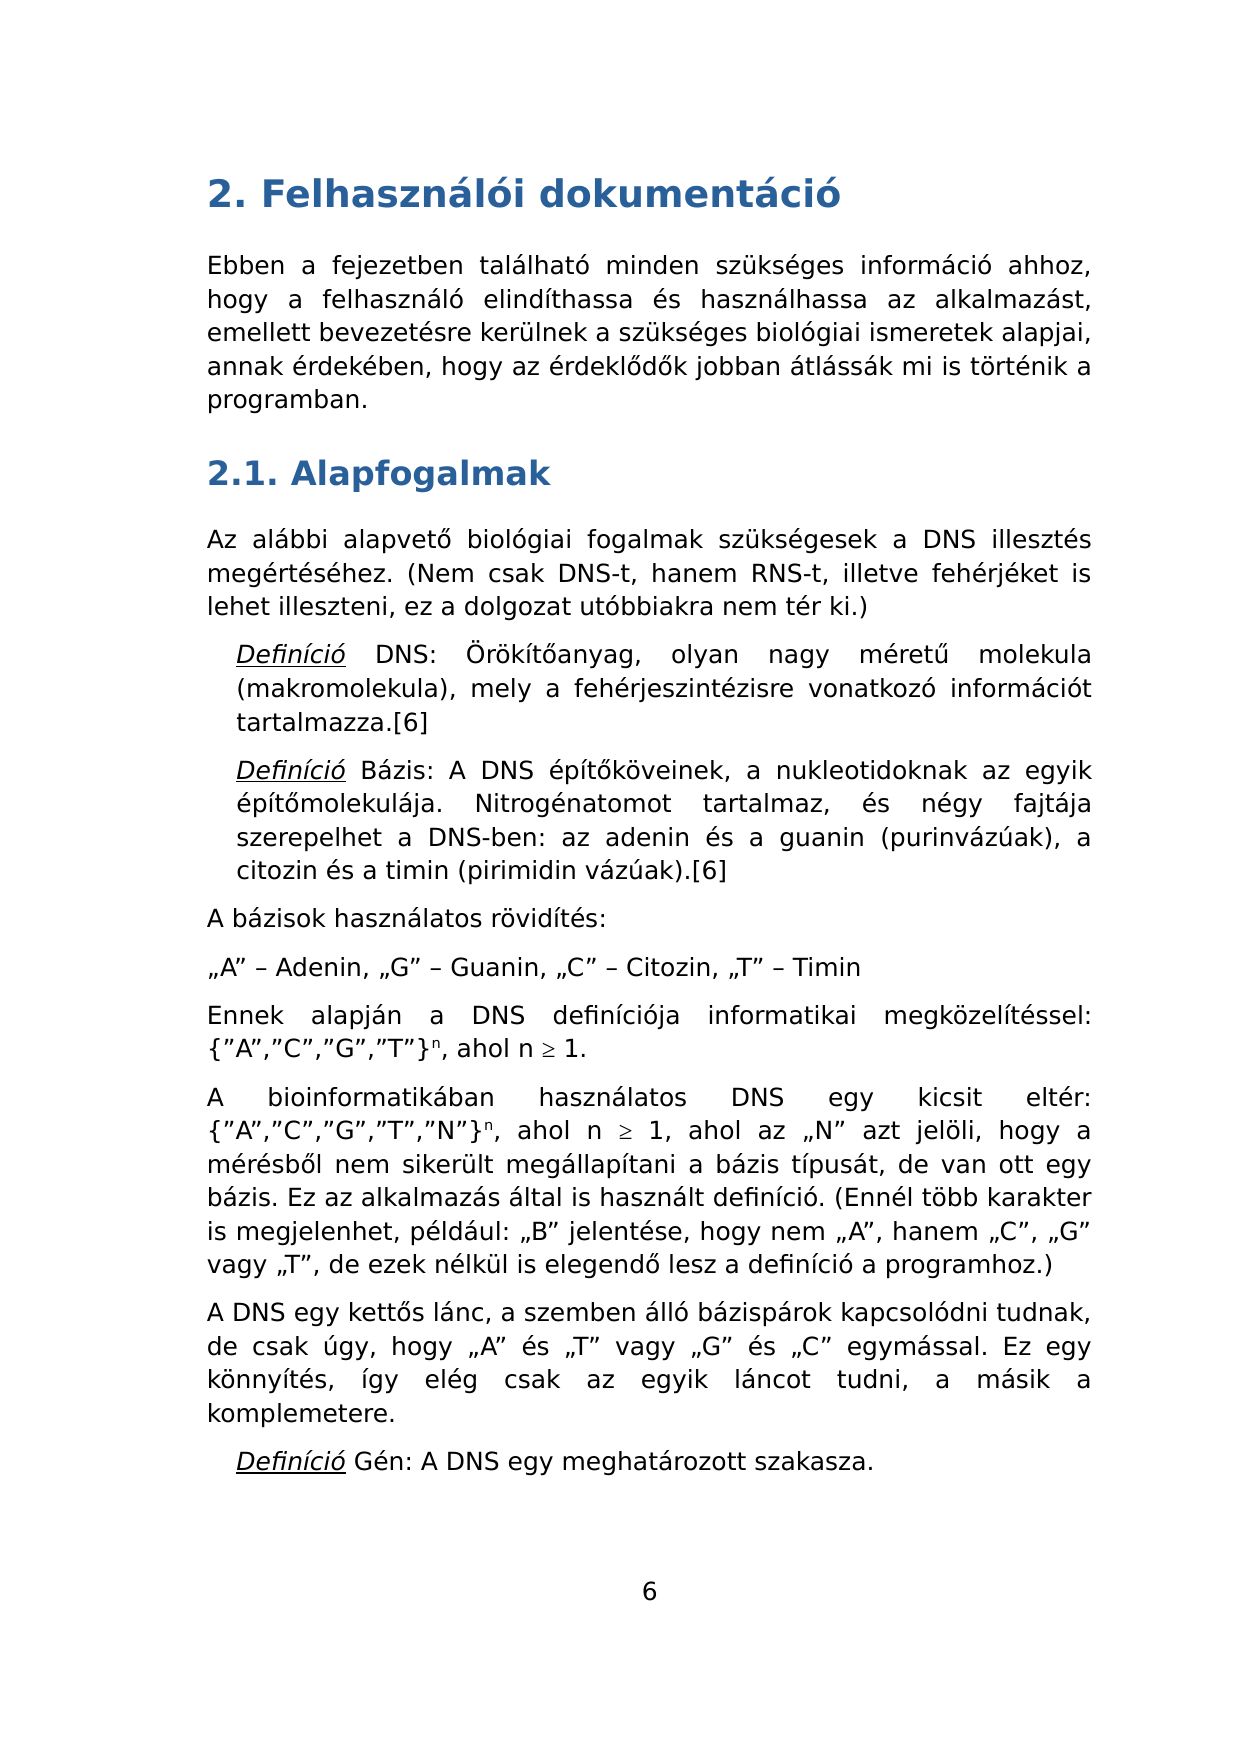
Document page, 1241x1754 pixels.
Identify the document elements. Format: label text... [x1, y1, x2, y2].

text Definíció Bázis: A DNS építőköveinek, a nukleotidoknak az egyik építőmolekulája. Nitrogénatomot tartalmaz, és négy fajtája szerepelhet a DNS-ben: az adenin és a guanin (purinvázúak), a citozin és a timin (pirimidin vázúak).[6] [236, 756, 1093, 886]
subtitle Felhasználói dokumentáció [207, 173, 1093, 217]
text A bioinformatikában használatos DNS egy kicsit eltér: {”A”,”C”,”G”,”T”,”N”}n, ahol n ≥ 1, ahol az „N” azt jelöli, hogy a mérésből nem sikerült megállapítani a bázis típusát, de van ott egy bázis. Ez az alkalmazás által is használt definíció. (Ennél több karakter is megjelenhet, például: „B” jelentése, hogy nem „A”, hanem „C”, „G” vagy „T”, de ezek nélkül is elegendő lesz a definíció a programhoz.) [207, 1083, 1093, 1280]
text A bázisok használatos rövidítés: [207, 905, 1093, 934]
text Az alábbi alapvető biológiai fogalmak szükségesek a DNS illesztés megértéséhez. (Nem csak DNS-t, hanem RNS-t, illetve fehérjéket is lehet illeszteni, ez a dolgozat utóbbiakra nem tér ki.) [207, 526, 1093, 622]
text „A” – Adenin, „G” – Guanin, „C” – Citozin, „T” – Timin [207, 953, 1093, 982]
text Definíció DNS: Örökítőanyag, olyan nagy méretű molekula (makromolekula), mely a fehérjeszintézisre vonatkozó információt tartalmazza.[6] [236, 641, 1093, 737]
subtitle Alapfogalmak [207, 454, 1093, 493]
text Ebben a fejezetben található minden szükséges információ ahhoz, hogy a felhasználó elindíthassa és használhassa az alkalmazást, emellett bevezetésre kerülnek a szükséges biológiai ismeretek alapjai, annak érdekében, hogy az érdeklődők jobban átlássák mi is történik a programban. [207, 251, 1093, 415]
text Ennek alapján a DNS definíciója informatikai megközelítéssel: {”A”,”C”,”G”,”T”}n, ahol n ≥ 1. [207, 1001, 1093, 1064]
text Definíció Gén: A DNS egy meghatározott szakasza. [236, 1447, 1093, 1477]
text A DNS egy kettős lánc, a szemben álló bázispárok kapcsolódni tudnak, de csak úgy, hogy „A” és „T” vagy „G” és „C” egymással. Ez egy könnyítés, így elég csak az egyik láncot tudni, a másik a komplemetere. [207, 1299, 1093, 1428]
